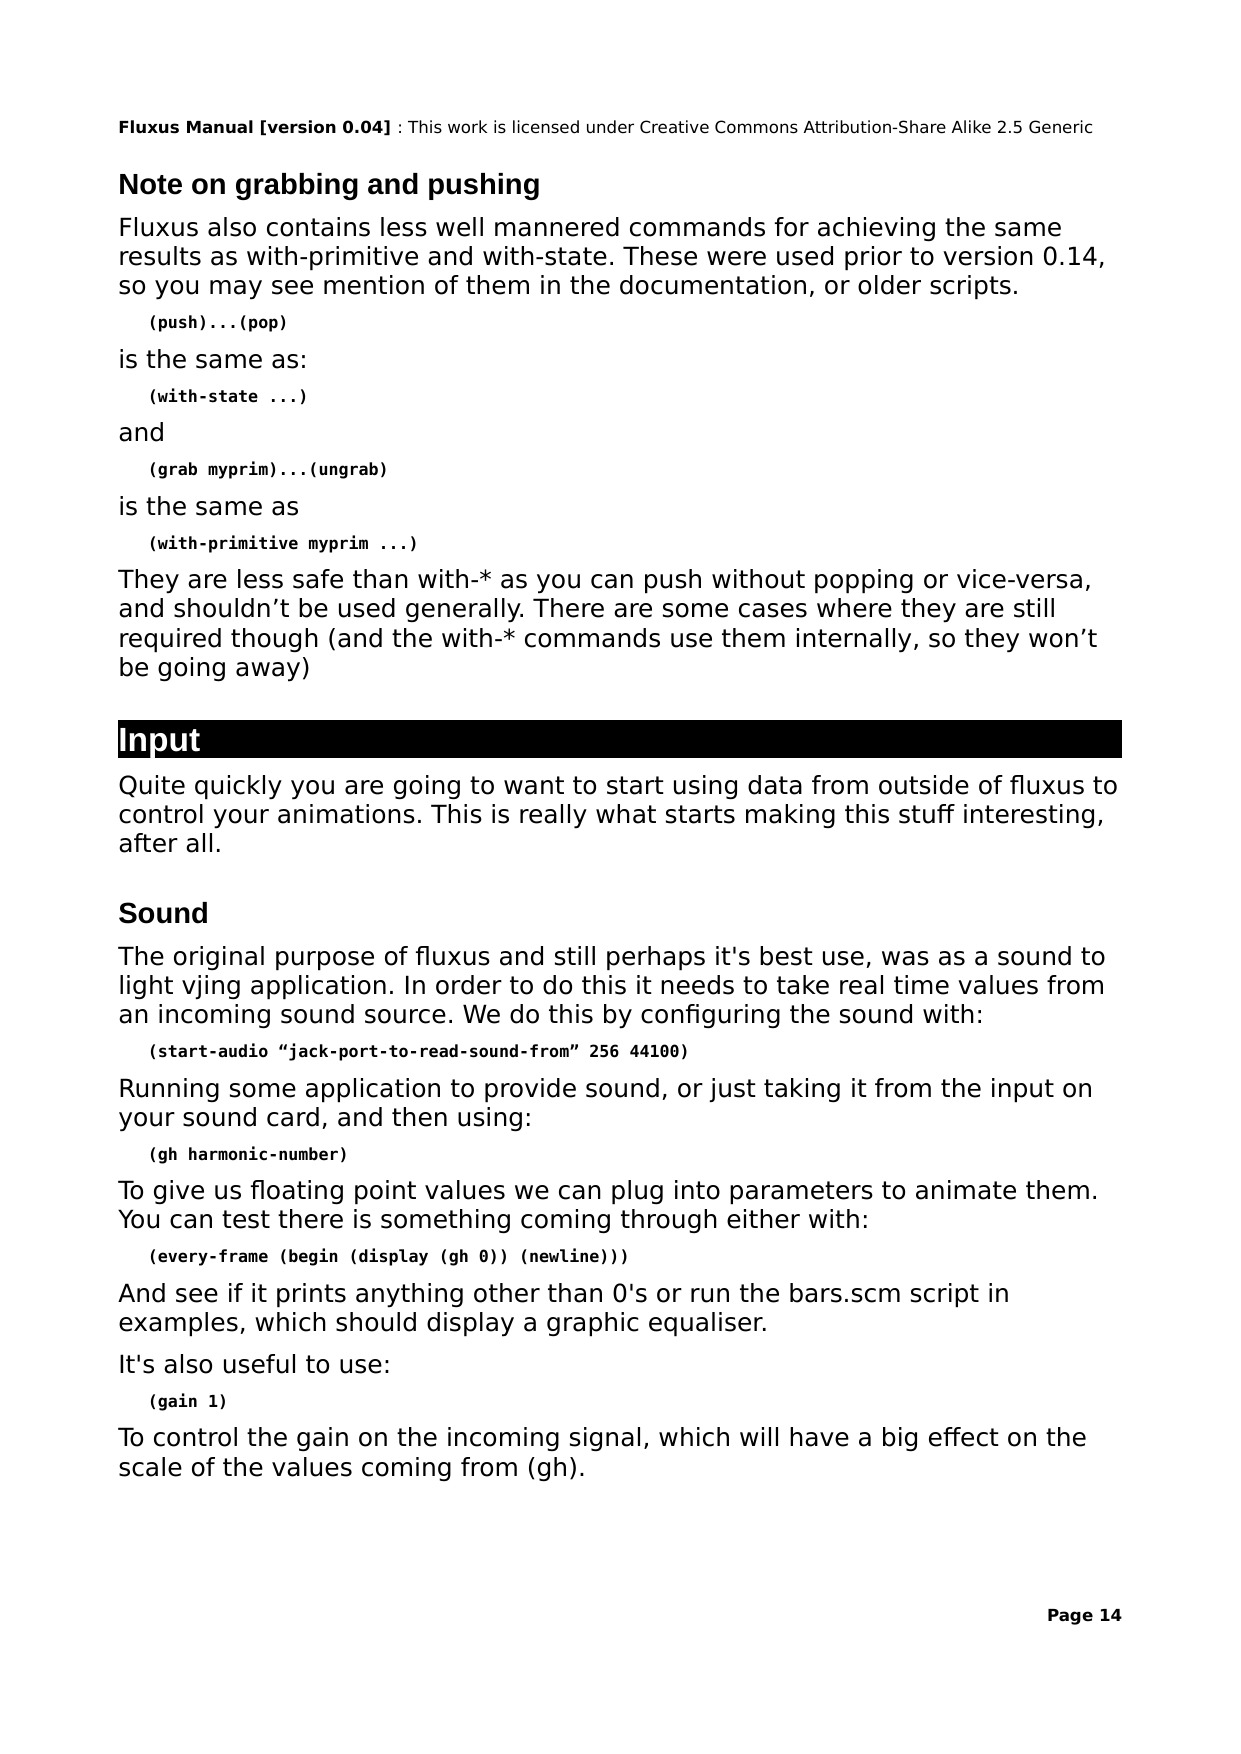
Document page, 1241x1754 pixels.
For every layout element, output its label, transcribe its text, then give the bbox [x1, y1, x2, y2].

text (start-audio “jack-port-to-read-sound-from” 256 44100) [148, 1042, 1122, 1061]
text Running some application to provide sound, or just taking it from the input on your sound card, and then using: [118, 1074, 1122, 1132]
text They are less safe than with-* as you can push without popping or vice-versa, and shouldn’t be used generally. There are some cases where they are still required though (and the with-* commands use them internally, so they won’t be going away) [118, 566, 1122, 682]
text (with-state ...) [148, 387, 1122, 406]
text is the same as [118, 492, 1122, 521]
text (gain 1) [148, 1392, 1122, 1411]
text (gh harmonic-number) [148, 1144, 1122, 1164]
text Fluxus also contains less well mannered commands for achieving the same results as with-primitive and with-state. These were used prior to version 0.14, so you may see mention of them in the documentation, or older scripts. [118, 213, 1122, 301]
text To give us floating point values we can plug into parameters to animate them. You can test there is something coming through either with: [118, 1176, 1122, 1235]
text (push)...(pop) [148, 313, 1122, 332]
subtitle Input [118, 720, 1122, 758]
text and [118, 418, 1122, 448]
subtitle Sound [118, 896, 1122, 929]
subtitle Note on grabbing and pushing [118, 167, 1122, 201]
text (grab myprim)...(ungrab) [148, 460, 1122, 479]
text (with-primitive myprim ...) [148, 534, 1122, 553]
text And see if it prints anything other than 0's or run the bars.scm script in examples, which should display a graphic equaliser. [118, 1279, 1122, 1337]
text (every-frame (begin (display (gh 0)) (newline))) [148, 1247, 1122, 1267]
text The original purpose of fluxus and still perhaps it's best use, was as a sound to light vjing application. In order to do this it needs to take real time values from an incoming sound source. We do this by configuring the sound with: [118, 942, 1122, 1029]
text is the same as: [118, 345, 1122, 374]
text Quite quickly you are going to want to start using data from outside of fluxus to control your animations. This is really what starts making this stuff interesting, after all. [118, 771, 1122, 858]
text To control the gain on the incoming signal, which will have a big effect on the scale of the values coming from (gh). [118, 1423, 1122, 1482]
text It's also useful to use: [118, 1350, 1122, 1379]
